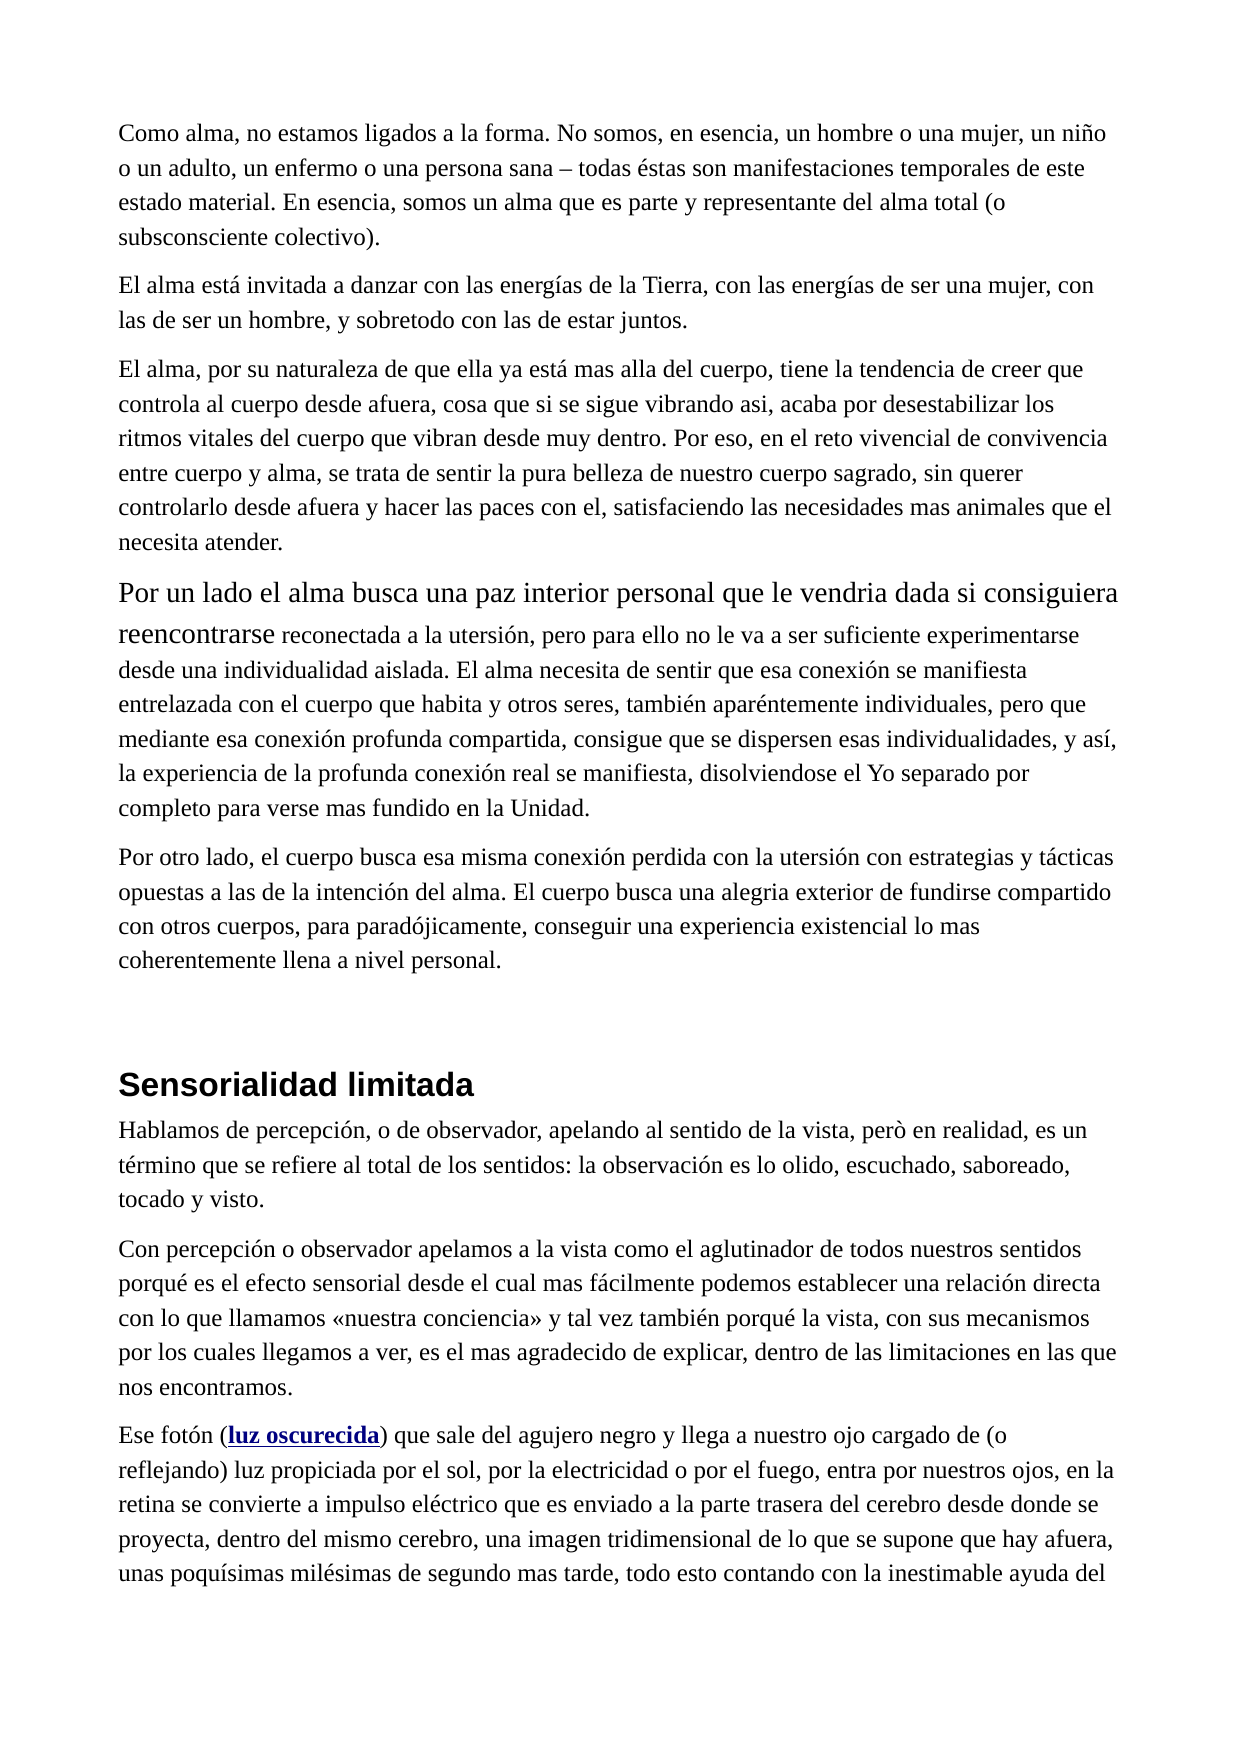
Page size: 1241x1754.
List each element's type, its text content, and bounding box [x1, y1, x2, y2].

text Por otro lado, el cuerpo busca esa misma conexión perdida con la utersión con estrategias y tácticas opuestas a las de la intención del alma. El cuerpo busca una alegria exterior de fundirse compartido con otros cuerpos, para paradójicamente, conseguir una experiencia existencial lo mas coherentemente llena a nivel personal. [118, 842, 1122, 974]
text Con percepción o observador apelamos a la vista como el aglutinador de todos nuestros sentidos porqué es el efecto sensorial desde el cual mas fácilmente podemos establecer una relación directa con lo que llamamos «nuestra conciencia» y tal vez también porqué la vista, con sus mecanismos por los cuales llegamos a ver, es el mas agradecido de explicar, dentro de las limitaciones en las que nos encontramos. [118, 1234, 1122, 1400]
text El alma está invitada a danzar con las energías de la Tierra, con las energías de ser una mujer, con las de ser un hombre, y sobretodo con las de estar juntos. [118, 271, 1122, 334]
text Por un lado el alma busca una paz interior personal que le vendria dada si consiguiera reencontrarse reconectada a la utersión, pero para ello no le va a ser suficiente experimentarse desde una individualidad aislada. El alma necesita de sentir que esa conexión se manifiesta entrelazada con el cuerpo que habita y otros seres, también aparéntemente individuales, pero que mediante esa conexión profunda compartida, consigue que se dispersen esas individualidades, y así, la experiencia de la profunda conexión real se manifiesta, disolviendose el Yo separado por completo para verse mas fundido en la Unidad. [118, 576, 1122, 822]
text Hablamos de percepción, o de observador, apelando al sentido de la vista, però en realidad, es un término que se refiere al total de los sentidos: la observación es lo olido, escuchado, saboreado, tocado y visto. [118, 1116, 1122, 1213]
text El alma, por su naturaleza de que ella ya está mas alla del cuerpo, tiene la tendencia de creer que controla al cuerpo desde afuera, cosa que si se sigue vibrando asi, acaba por desestabilizar los ritmos vitales del cuerpo que vibran desde muy dentro. Por eso, en el reto vivencial de convivencia entre cuerpo y alma, se trata de sentir la pura belleza de nuestro cuerpo sagrado, sin querer controlarlo desde afuera y hacer las paces con el, satisfaciendo las necesidades mas animales que el necesita atender. [118, 354, 1122, 555]
text Como alma, no estamos ligados a la forma. No somos, en esencia, un hombre o una mujer, un niño o un adulto, un enfermo o una persona sana – todas éstas son manifestaciones temporales de este estado material. En esencia, somos un alma que es parte y representante del alma total (o subsconsciente colectivo). [118, 118, 1122, 250]
text Ese fotón (luz oscurecida) que sale del agujero negro y llega a nuestro ojo cargado de (o reflejando) luz propiciada por el sol, por la electricidad o por el fuego, entra por nuestros ojos, en la retina se convierte a impulso eléctrico que es enviado a la parte trasera del cerebro desde donde se proyecta, dentro del mismo cerebro, una imagen tridimensional de lo que se supone que hay afuera, unas poquísimas milésimas de segundo mas tarde, todo esto contando con la inestimable ayuda del [118, 1421, 1122, 1587]
subtitle Sensorialidad limitada [118, 1064, 1122, 1103]
